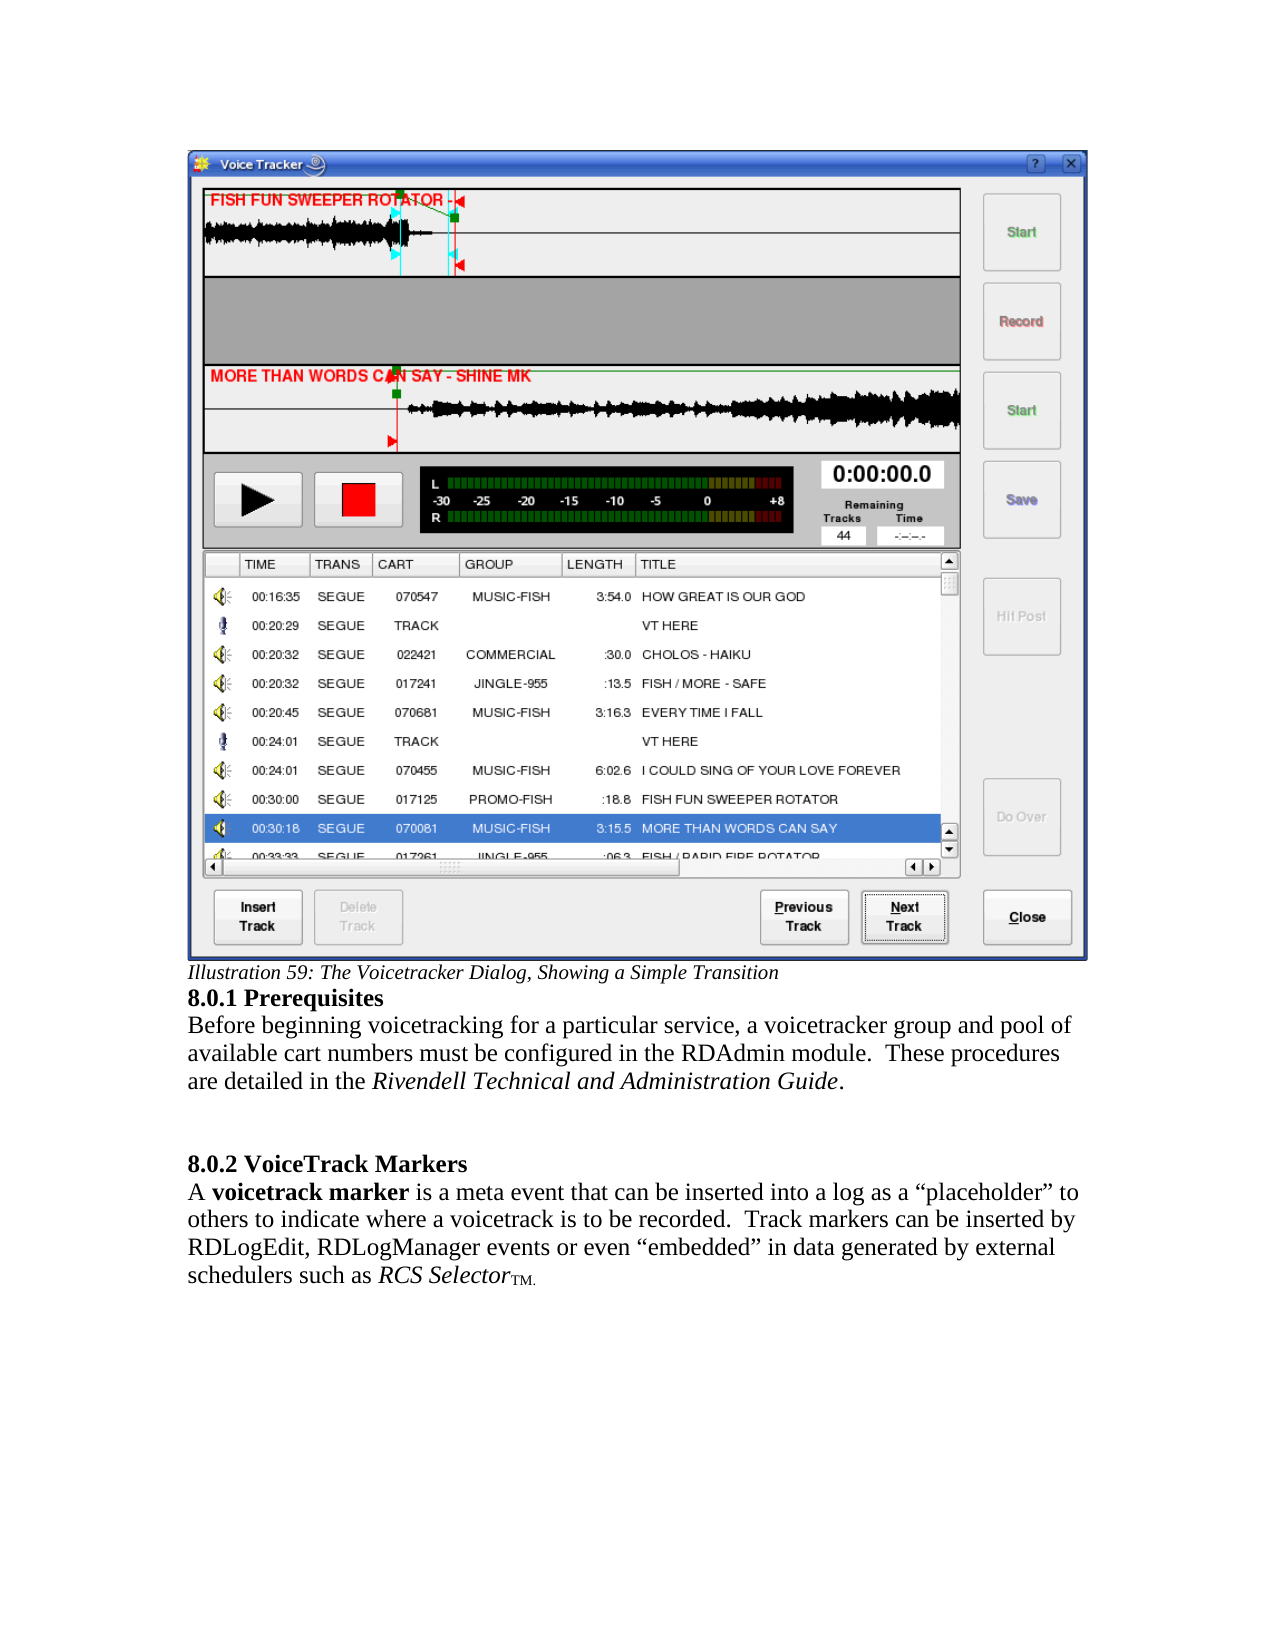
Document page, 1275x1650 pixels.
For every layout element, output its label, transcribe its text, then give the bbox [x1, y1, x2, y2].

text Before beginning voicetracking for a particular service, a voicetracker group and pool of available cart numbers must be configured in the RDAdmin module. These procedures are detailed in the Rivendell Technical and Administration Guide. [187, 1012, 1087, 1095]
text Illustration 59: The Voicetracker Dialog, Showing a Simple Transition [187, 961, 1087, 984]
picture [187, 150, 1088, 961]
text 8.0.2 VoiceTrack Markers [187, 1150, 1087, 1178]
text A voicetrack marker is a meta event that can be inserted into a log as a “placeholder” to others to indicate where a voicetrack is to be recorded. Track markers can be inserted by RDLogEdit, RDLogManager events or even “embedded” in data generated by external schedulers such as RCS SelectorTM. [187, 1178, 1087, 1289]
text 8.0.1 Prerequisites [187, 984, 1087, 1012]
